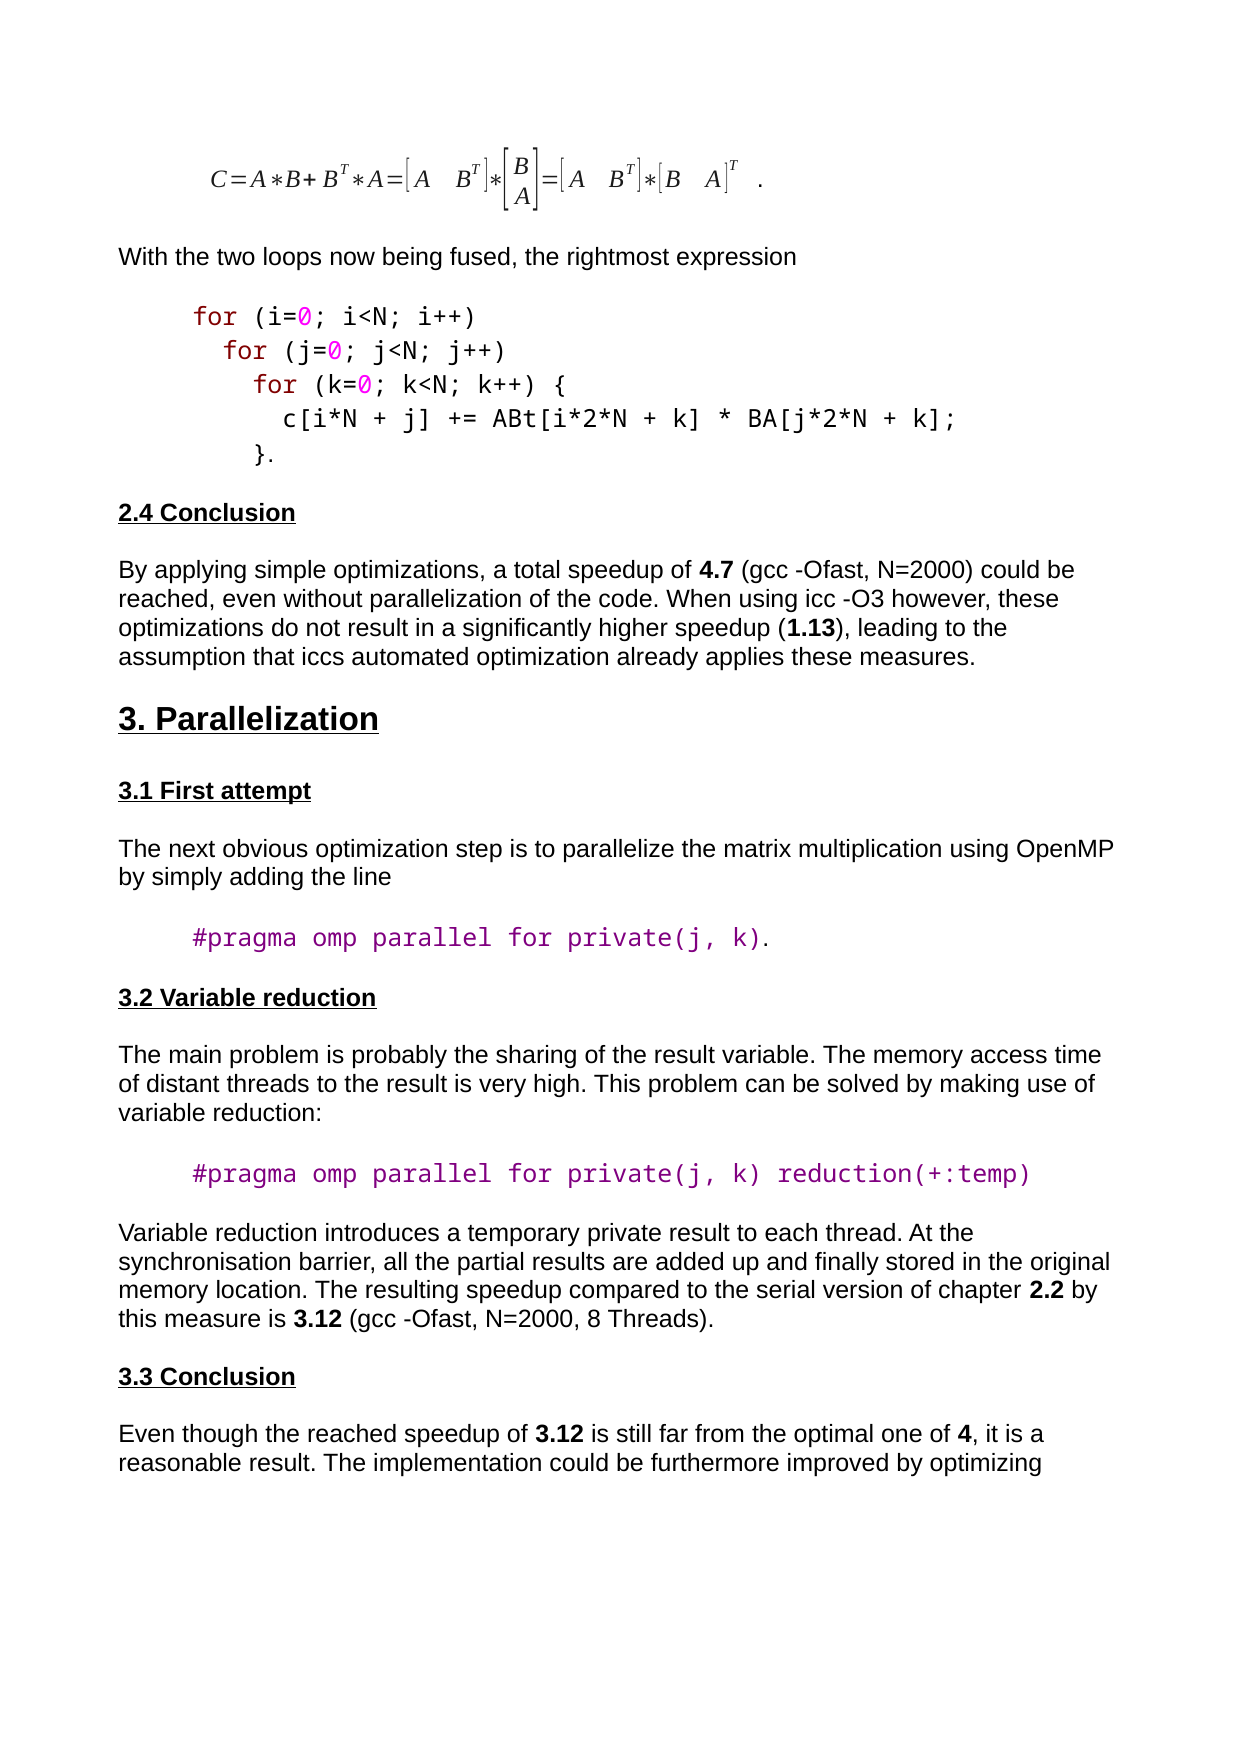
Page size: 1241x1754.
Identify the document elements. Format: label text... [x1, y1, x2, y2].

text The main problem is probably the sharing of the result variable. The memory access time of distant threads to the result is very high. This problem can be solved by making use of variable reduction: [118, 1040, 1122, 1126]
text for (i=0; i<N; i++) [118, 299, 1122, 333]
text #pragma omp parallel for private(j, k). [118, 920, 1122, 954]
text 3. Parallelization [118, 699, 1122, 738]
text c[i*N + j] += ABt[i*2*N + k] * BA[j*2*N + k]; [118, 401, 1122, 435]
text for (k=0; k<N; k++) { [118, 367, 1122, 401]
text With the two loops now being fused, the rightmost expression [118, 241, 1122, 270]
text 3.3 Conclusion [118, 1362, 1122, 1391]
text #pragma omp parallel for private(j, k) reduction(+:temp) [118, 1155, 1122, 1189]
text The next obvious optimization step is to parallelize the matrix multiplication using OpenMP by simply adding the line [118, 834, 1122, 891]
text Variable reduction introduces a temporary private result to each thread. At the synchronisation barrier, all the partial results are added up and finally stored in the original memory location. The resulting speedup compared to the serial version of chapter 2.2 by this measure is 3.12 (gcc -Ofast, N=2000, 8 Threads). [118, 1218, 1122, 1333]
text 3.2 Variable reduction [118, 983, 1122, 1011]
text . [118, 147, 1122, 213]
text Even though the reached speedup of 3.12 is still far from the optimal one of 4, it is a reasonable result. The implementation could be furthermore improved by optimizing [118, 1419, 1122, 1477]
text for (j=0; j<N; j++) [118, 333, 1122, 367]
text 3.1 First attempt [118, 776, 1122, 805]
text }. [118, 435, 1122, 469]
text By applying simple optimizations, a total speedup of 4.7 (gcc -Ofast, N=2000) could be reached, even without parallelization of the code. When using icc -O3 however, these optimizations do not result in a significantly higher speedup (1.13), leading to the assumption that iccs automated optimization already applies these measures. [118, 556, 1122, 671]
text 2.4 Conclusion [118, 498, 1122, 527]
